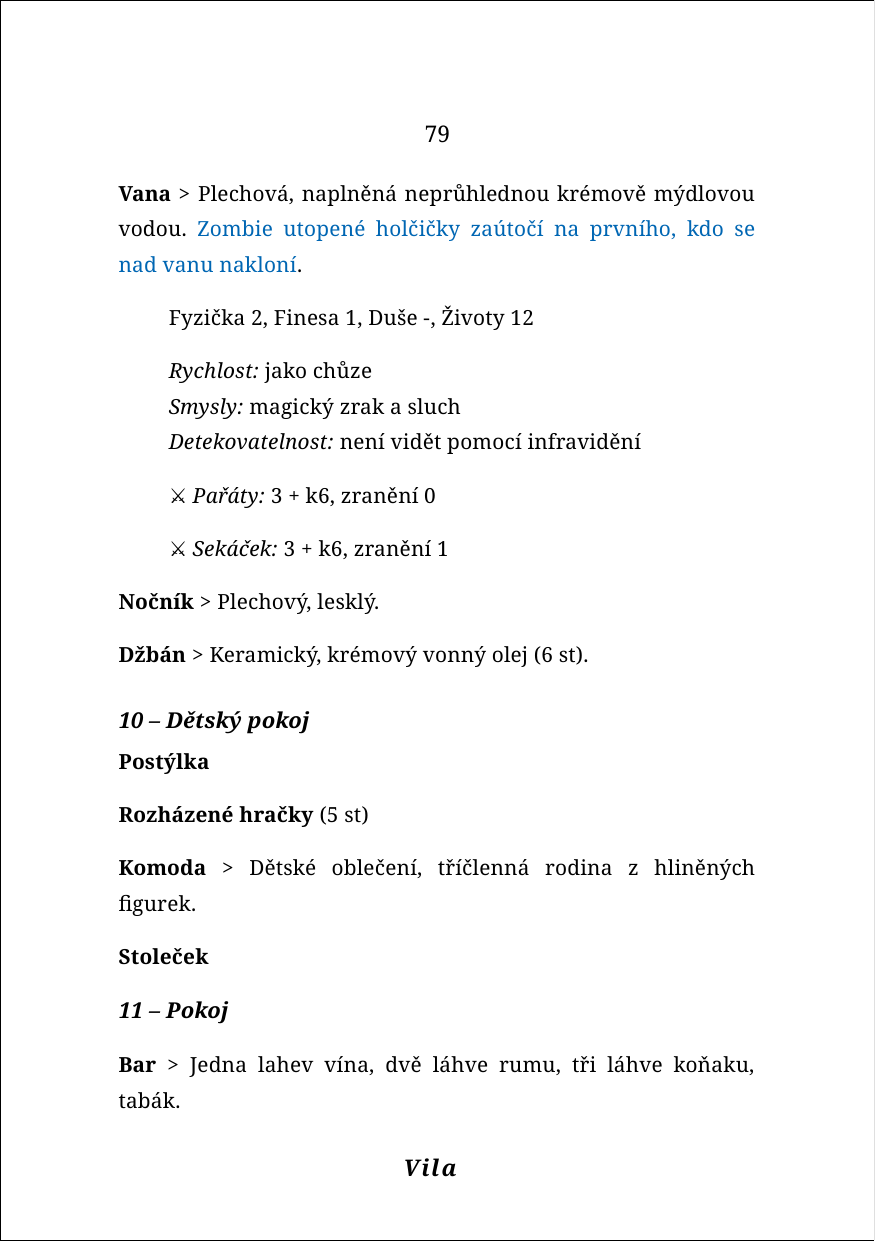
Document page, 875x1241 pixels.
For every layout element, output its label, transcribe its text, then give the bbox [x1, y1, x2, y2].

text Fyzička 2, Finesa 1, Duše -, Životy 12 [168, 303, 756, 332]
text ⚔ Pařáty: 3 + k6, zranění 0 [168, 481, 756, 509]
text Bar > Jedna lahev vína, dvě láhve rumu, tři láhve koňaku, tabák. [118, 1050, 756, 1114]
text ⚔ Sekáček: 3 + k6, zranění 1 [168, 534, 756, 562]
text Vana > Plechová, naplněná neprůhlednou krémově mýdlovou vodou. Zombie utopené holčičky zaútočí na prvního, kdo se nad vanu nakloní. [118, 179, 756, 278]
subtitle 10 – Dětský pokoj [118, 705, 756, 735]
text Detekovatelnost: není vidět pomocí infravidění [168, 427, 756, 456]
text 11 – Pokoj [118, 995, 756, 1025]
text Komoda > Dětské oblečení, tříčlenná rodina z hliněných figurek. [118, 853, 756, 917]
text Smysly: magický zrak a sluch [168, 392, 756, 420]
text Rozházené hračky (5 st) [118, 800, 756, 829]
text Džbán > Keramický, krémový vonný olej (6 st). [118, 640, 756, 669]
text Rychlost: jako chůze [168, 356, 756, 385]
text Stoleček [118, 942, 756, 971]
text Nočník > Plechový, lesklý. [118, 587, 756, 616]
text Postýlka [118, 747, 756, 775]
